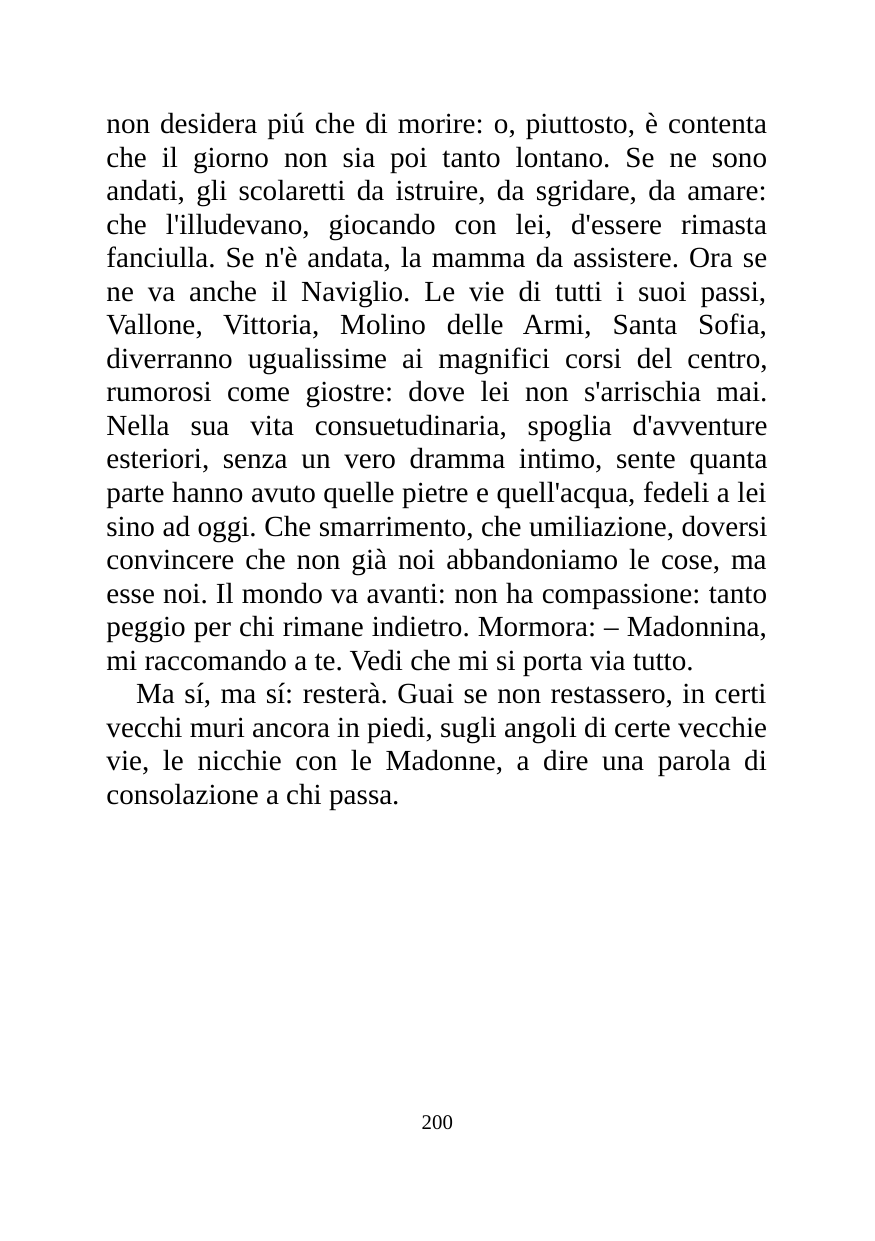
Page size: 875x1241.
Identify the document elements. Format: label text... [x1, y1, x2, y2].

text non desidera piú che di morire: o, piuttosto, è contenta che il giorno non sia poi tanto lontano. Se ne sono andati, gli scolaretti da istruire, da sgridare, da amare: che l'illudevano, giocando con lei, d'essere rimasta fanciulla. Se n'è andata, la mamma da assistere. Ora se ne va anche il Naviglio. Le vie di tutti i suoi passi, Vallone, Vittoria, Molino delle Armi, Santa Sofia, diverranno ugualissime ai magnifici corsi del centro, rumorosi come giostre: dove lei non s'arrischia mai. Nella sua vita consuetudinaria, spoglia d'avventure esteriori, senza un vero dramma intimo, sente quanta parte hanno avuto quelle pietre e quell'acqua, fedeli a lei sino ad oggi. Che smarrimento, che umiliazione, doversi convincere che non già noi abbandoniamo le cose, ma esse noi. Il mondo va avanti: non ha compassione: tanto peggio per chi rimane indietro. Mormora: – Madonnina, mi raccomando a te. Vedi che mi si porta via tutto. [106, 106, 768, 676]
text Ma sí, ma sí: resterà. Guai se non restassero, in certi vecchi muri ancora in piedi, sugli angoli di certe vecchie vie, le nicchie con le Madonne, a dire una parola di consolazione a chi passa. [106, 676, 768, 811]
